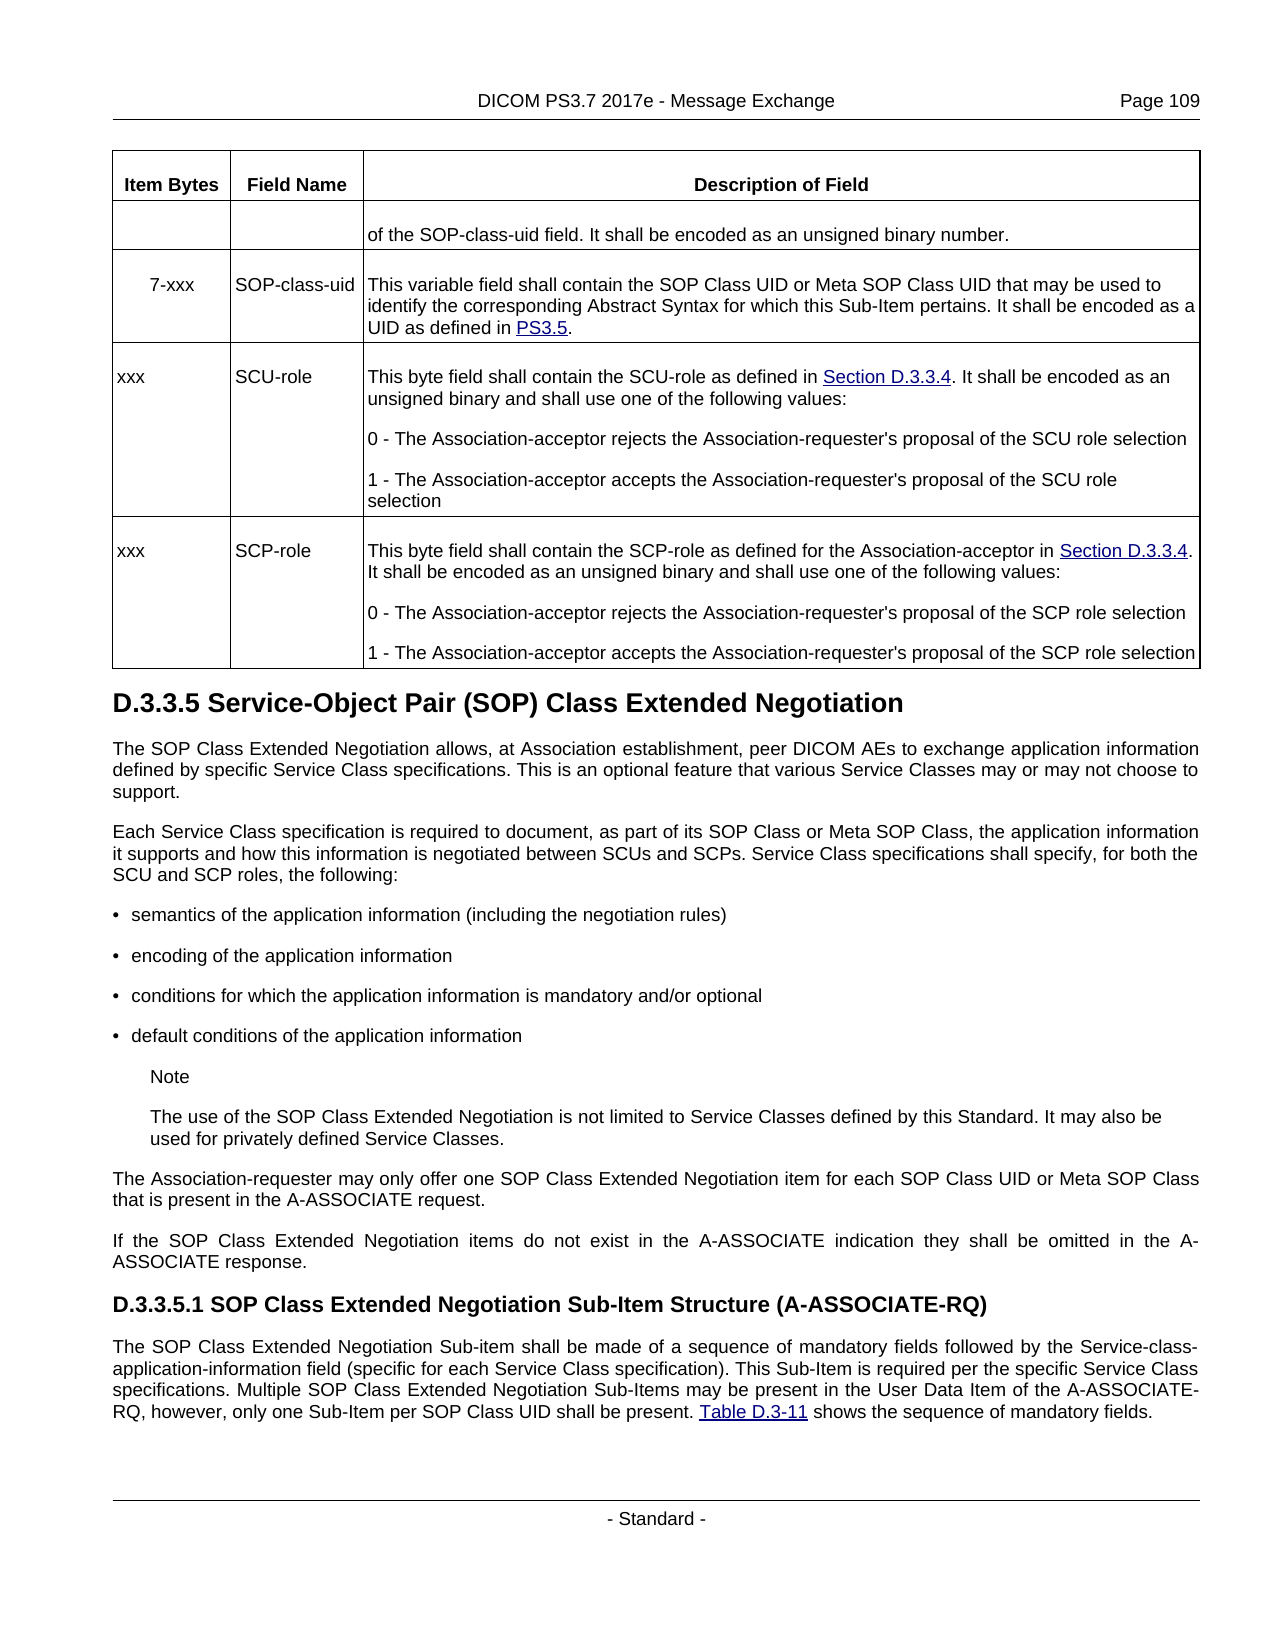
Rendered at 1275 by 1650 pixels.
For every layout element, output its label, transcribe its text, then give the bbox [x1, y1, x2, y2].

text Note [150, 1065, 1162, 1087]
table_cell This variable field shall contain the SOP Class UID or Meta SOP Class UID that may be used to identify the corresponding Abstract Syntax for which this Sub-Item pertains. It shall be encoded as a UID as defined in PS3.5. [364, 250, 1199, 342]
table_header Item Bytes [113, 151, 230, 200]
list conditions for which the application information is mandatory and/or optional [112, 985, 1200, 1006]
table_cell This byte field shall contain the SCU-role as defined in Section D.3.3.4. It shall be encoded as an unsigned binary and shall use one of the following values: 0 - The Association-acceptor rejects the Association-requester's proposal of the SCU role selection 1 - The Association-acceptor accepts the Association-requester's proposal of the SCU role selection [364, 343, 1199, 516]
table_cell SCP-role [231, 517, 363, 667]
table_cell SOP-class-uid [231, 250, 363, 342]
table_cell SCU-role [231, 343, 363, 516]
list default conditions of the application information [112, 1025, 1200, 1047]
table_cell [113, 201, 230, 249]
table_header Description of Field [364, 151, 1199, 200]
text Each Service Class specification is required to document, as part of its SOP Class or Meta SOP Class, the application information it supports and how this information is negotiated between SCUs and SCPs. Service Class specifications shall specify, for both the SCU and SCP roles, the following: [112, 821, 1200, 885]
text The use of the SOP Class Extended Negotiation is not limited to Service Classes defined by this Standard. It may also be used for privately defined Service Classes. [150, 1106, 1162, 1149]
text If the SOP Class Extended Negotiation items do not exist in the A-ASSOCIATE indication they shall be omitted in the A-ASSOCIATE response. [112, 1229, 1200, 1273]
table_cell of the SOP-class-uid field. It shall be encoded as an unsigned binary number. [364, 201, 1199, 249]
list semantics of the application information (including the negotiation rules) [112, 904, 1200, 926]
list encoding of the application information [112, 944, 1200, 966]
table_cell 7-xxx [113, 250, 230, 342]
table_cell xxx [113, 343, 230, 516]
text D.3.3.5.1 SOP Class Extended Negotiation Sub-Item Structure (A-ASSOCIATE-RQ) [112, 1291, 1200, 1317]
table_header Field Name [231, 151, 363, 200]
table_cell This byte field shall contain the SCP-role as defined for the Association-acceptor in Section D.3.3.4. It shall be encoded as an unsigned binary and shall use one of the following values: 0 - The Association-acceptor rejects the Association-requester's proposal of the SCP role selection 1 - The Association-acceptor accepts the Association-requester's proposal of the SCP role selection [364, 517, 1199, 667]
text The SOP Class Extended Negotiation allows, at Association establishment, peer DICOM AEs to exchange application information defined by specific Service Class specifications. This is an optional feature that various Service Classes may or may not choose to support. [112, 737, 1200, 802]
table_cell xxx [113, 517, 230, 667]
text The SOP Class Extended Negotiation Sub-item shall be made of a sequence of mandatory fields followed by the Service-class-application-information field (specific for each Service Class specification). This Sub-Item is required per the specific Service Class specifications. Multiple SOP Class Extended Negotiation Sub-Items may be present in the User Data Item of the A-ASSOCIATE-RQ, however, only one Sub-Item per SOP Class UID shall be present. Table D.3-11 shows the sequence of mandatory fields. [112, 1336, 1200, 1422]
text The Association-requester may only offer one SOP Class Extended Negotiation item for each SOP Class UID or Meta SOP Class that is present in the A-ASSOCIATE request. [112, 1168, 1200, 1211]
table_cell [231, 201, 363, 249]
text D.3.3.5 Service-Object Pair (SOP) Class Extended Negotiation [112, 687, 1200, 718]
